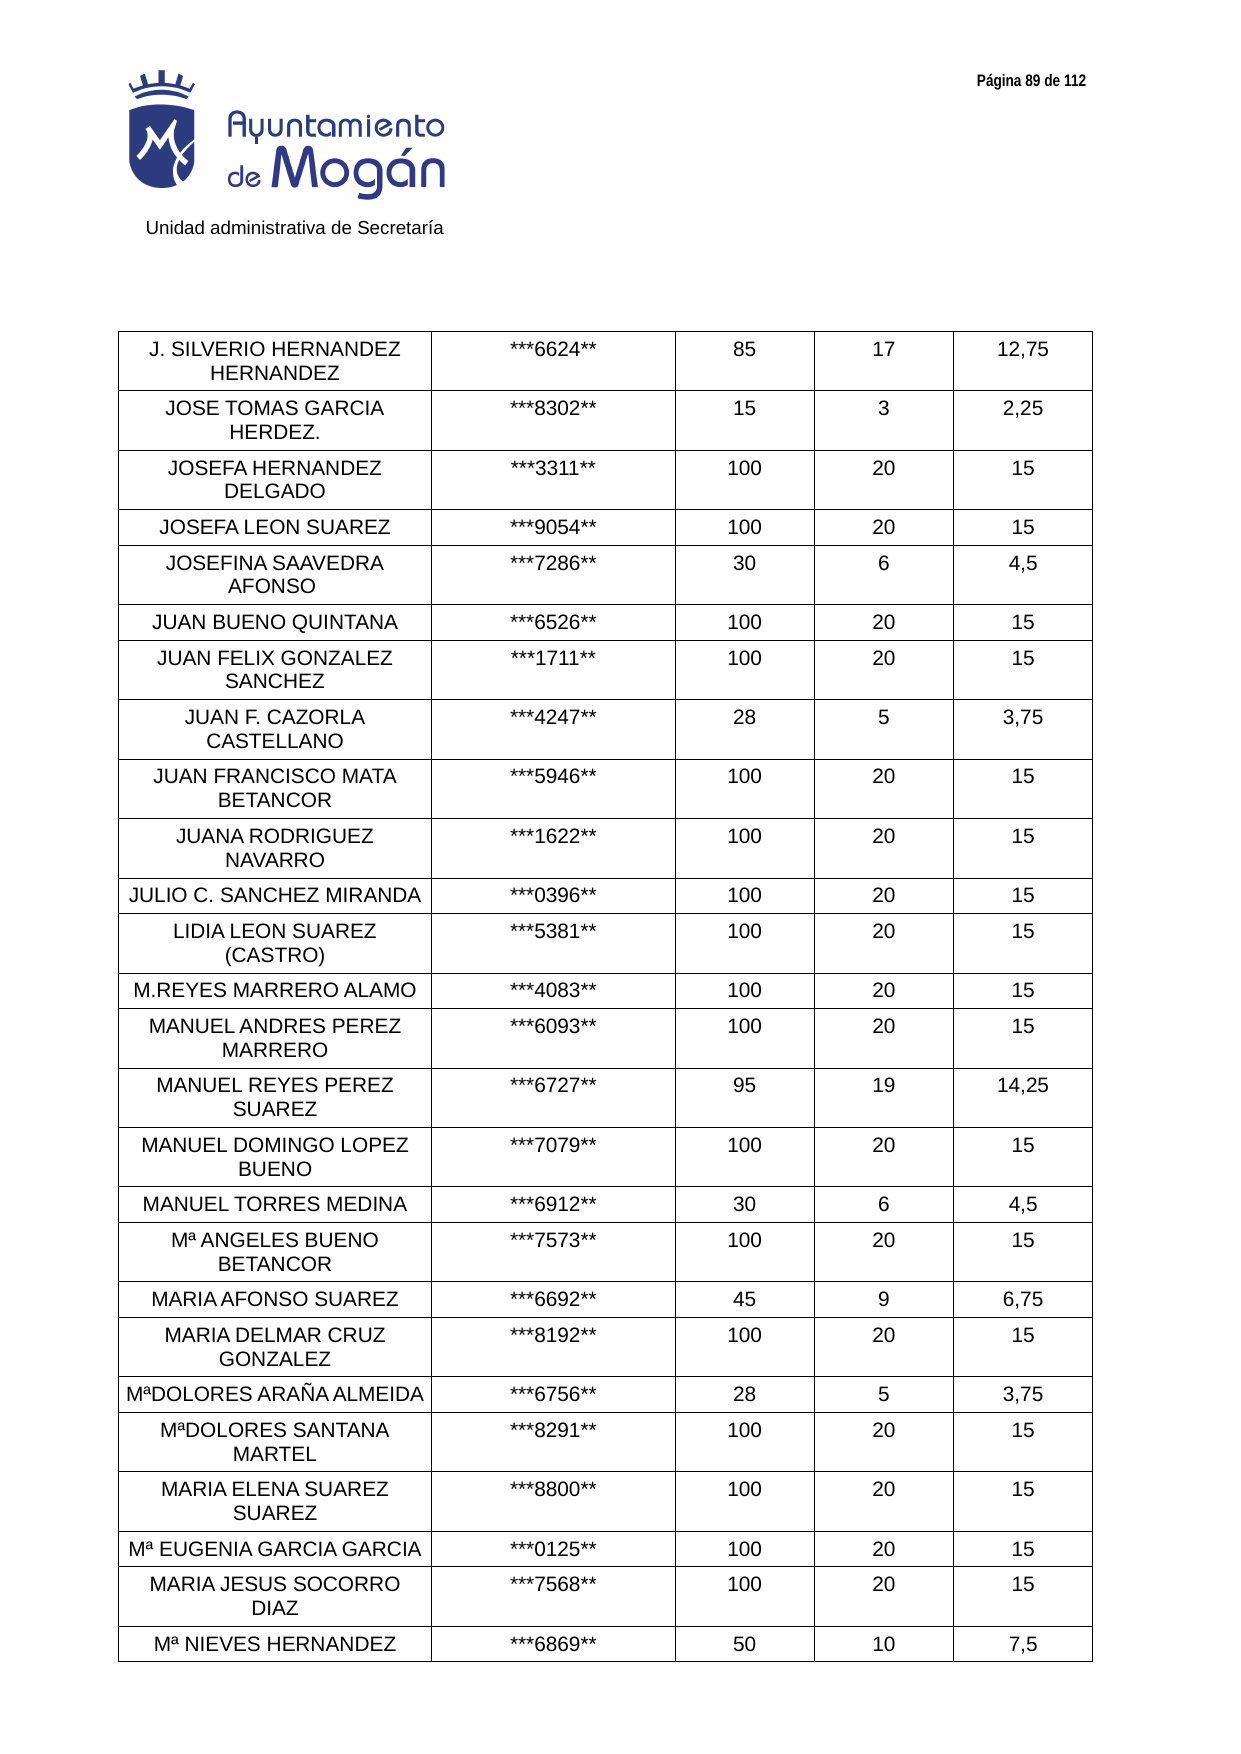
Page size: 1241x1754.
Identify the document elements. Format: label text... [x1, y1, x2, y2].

table_cell MARIA AFONSO SUAREZ [119, 1282, 431, 1317]
table_cell 15 [954, 760, 1092, 818]
table_cell ***9054** [432, 510, 675, 544]
table_cell 17 [815, 332, 953, 390]
table_cell 95 [676, 1069, 814, 1127]
table_cell JOSEFA HERNANDEZ DELGADO [119, 451, 431, 509]
table_cell ***7286** [432, 546, 675, 604]
table_cell 20 [815, 1223, 953, 1281]
table_cell 20 [815, 974, 953, 1008]
table_cell ***6756** [432, 1377, 675, 1412]
picture [128, 70, 445, 206]
table_cell 15 [954, 605, 1092, 639]
table_cell 100 [676, 1567, 814, 1626]
table_cell 20 [815, 1128, 953, 1186]
table_cell M.REYES MARRERO ALAMO [119, 974, 431, 1008]
table_cell J. SILVERIO HERNANDEZ HERNANDEZ [119, 332, 431, 390]
table_cell 20 [815, 1318, 953, 1376]
table_cell ***6869** [432, 1627, 675, 1661]
table_cell JUAN FELIX GONZALEZ SANCHEZ [119, 641, 431, 699]
table_cell 100 [676, 819, 814, 877]
table_cell MªDOLORES SANTANA MARTEL [119, 1413, 431, 1471]
table_cell ***6912** [432, 1187, 675, 1222]
table_cell 6 [815, 546, 953, 604]
table_cell MARIA DELMAR CRUZ GONZALEZ [119, 1318, 431, 1376]
table_cell JUANA RODRIGUEZ NAVARRO [119, 819, 431, 877]
table_cell ***8291** [432, 1413, 675, 1471]
table_cell 45 [676, 1282, 814, 1317]
table_cell 100 [676, 760, 814, 818]
table_cell 28 [676, 1377, 814, 1412]
table_cell 100 [676, 1472, 814, 1531]
table_cell ***8800** [432, 1472, 675, 1531]
table_cell 20 [815, 760, 953, 818]
table_cell ***6692** [432, 1282, 675, 1317]
table_cell 6,75 [954, 1282, 1092, 1317]
table_cell 15 [954, 914, 1092, 972]
table_cell JULIO C. SANCHEZ MIRANDA [119, 879, 431, 913]
table_cell MANUEL ANDRES PEREZ MARRERO [119, 1009, 431, 1067]
table_cell ***6727** [432, 1069, 675, 1127]
table_cell 30 [676, 1187, 814, 1222]
table_cell 3,75 [954, 700, 1092, 758]
table_cell 100 [676, 1223, 814, 1281]
table_cell ***8192** [432, 1318, 675, 1376]
table_cell 20 [815, 879, 953, 913]
table_cell 15 [954, 451, 1092, 509]
table_cell 15 [954, 974, 1092, 1008]
table_cell ***5946** [432, 760, 675, 818]
table_cell 20 [815, 1009, 953, 1067]
table_cell 15 [954, 879, 1092, 913]
table_cell 100 [676, 1128, 814, 1186]
table_cell 20 [815, 1532, 953, 1566]
table_cell 15 [954, 1472, 1092, 1531]
table_cell 15 [954, 510, 1092, 544]
table_cell ***7568** [432, 1567, 675, 1626]
table_cell 100 [676, 974, 814, 1008]
table_cell 15 [954, 1318, 1092, 1376]
table_cell 3 [815, 391, 953, 449]
table_cell 12,75 [954, 332, 1092, 390]
table_cell 5 [815, 1377, 953, 1412]
table_cell 28 [676, 700, 814, 758]
table_cell ***5381** [432, 914, 675, 972]
table_cell Mª EUGENIA GARCIA GARCIA [119, 1532, 431, 1566]
table_cell 20 [815, 914, 953, 972]
table_cell 14,25 [954, 1069, 1092, 1127]
table_cell 20 [815, 641, 953, 699]
table_cell ***6526** [432, 605, 675, 639]
table_cell MANUEL REYES PEREZ SUAREZ [119, 1069, 431, 1127]
table_cell ***1711** [432, 641, 675, 699]
table_cell ***7573** [432, 1223, 675, 1281]
table_cell 100 [676, 605, 814, 639]
table_cell 9 [815, 1282, 953, 1317]
table_cell 3,75 [954, 1377, 1092, 1412]
table_cell ***0125** [432, 1532, 675, 1566]
table_cell 5 [815, 700, 953, 758]
table_cell ***4247** [432, 700, 675, 758]
table_cell ***6624** [432, 332, 675, 390]
table_cell 15 [954, 1223, 1092, 1281]
table_cell 6 [815, 1187, 953, 1222]
table_cell ***4083** [432, 974, 675, 1008]
table_cell 20 [815, 1472, 953, 1531]
table_cell 100 [676, 1532, 814, 1566]
table_cell 20 [815, 819, 953, 877]
table_cell JOSEFA LEON SUAREZ [119, 510, 431, 544]
table_cell ***1622** [432, 819, 675, 877]
table_cell MARIA JESUS SOCORRO DIAZ [119, 1567, 431, 1626]
table_cell 100 [676, 641, 814, 699]
table_cell 15 [954, 641, 1092, 699]
table_cell JUAN F. CAZORLA CASTELLANO [119, 700, 431, 758]
table_cell 15 [954, 819, 1092, 877]
table_cell 10 [815, 1627, 953, 1661]
table_cell MANUEL DOMINGO LOPEZ BUENO [119, 1128, 431, 1186]
table_cell 50 [676, 1627, 814, 1661]
table_cell 100 [676, 1318, 814, 1376]
table_cell 20 [815, 605, 953, 639]
table_cell ***8302** [432, 391, 675, 449]
table_cell 20 [815, 1567, 953, 1626]
table_cell 15 [954, 1009, 1092, 1067]
table_cell 20 [815, 451, 953, 509]
table_cell 4,5 [954, 546, 1092, 604]
table_cell 100 [676, 1413, 814, 1471]
table_cell 15 [954, 1567, 1092, 1626]
table_cell 4,5 [954, 1187, 1092, 1222]
table_cell ***0396** [432, 879, 675, 913]
table_cell JOSE TOMAS GARCIA HERDEZ. [119, 391, 431, 449]
table_cell 100 [676, 914, 814, 972]
table_cell 15 [954, 1413, 1092, 1471]
table_cell ***3311** [432, 451, 675, 509]
table_cell 100 [676, 510, 814, 544]
table_cell MARIA ELENA SUAREZ SUAREZ [119, 1472, 431, 1531]
table_cell ***7079** [432, 1128, 675, 1186]
table_cell LIDIA LEON SUAREZ (CASTRO) [119, 914, 431, 972]
table_cell 100 [676, 879, 814, 913]
table_cell JUAN FRANCISCO MATA BETANCOR [119, 760, 431, 818]
table_cell 15 [676, 391, 814, 449]
table_cell 100 [676, 451, 814, 509]
table_cell Mª ANGELES BUENO BETANCOR [119, 1223, 431, 1281]
table_cell 15 [954, 1128, 1092, 1186]
table_cell MªDOLORES ARAÑA ALMEIDA [119, 1377, 431, 1412]
table_cell 20 [815, 1413, 953, 1471]
table_cell 30 [676, 546, 814, 604]
table_cell 19 [815, 1069, 953, 1127]
table_cell Mª NIEVES HERNANDEZ [119, 1627, 431, 1661]
table_cell 2,25 [954, 391, 1092, 449]
table_cell MANUEL TORRES MEDINA [119, 1187, 431, 1222]
table_cell 15 [954, 1532, 1092, 1566]
table_cell JOSEFINA SAAVEDRA AFONSO [119, 546, 431, 604]
table_cell ***6093** [432, 1009, 675, 1067]
table_cell 85 [676, 332, 814, 390]
table_cell 7,5 [954, 1627, 1092, 1661]
table_cell 20 [815, 510, 953, 544]
table_cell JUAN BUENO QUINTANA [119, 605, 431, 639]
table_cell 100 [676, 1009, 814, 1067]
